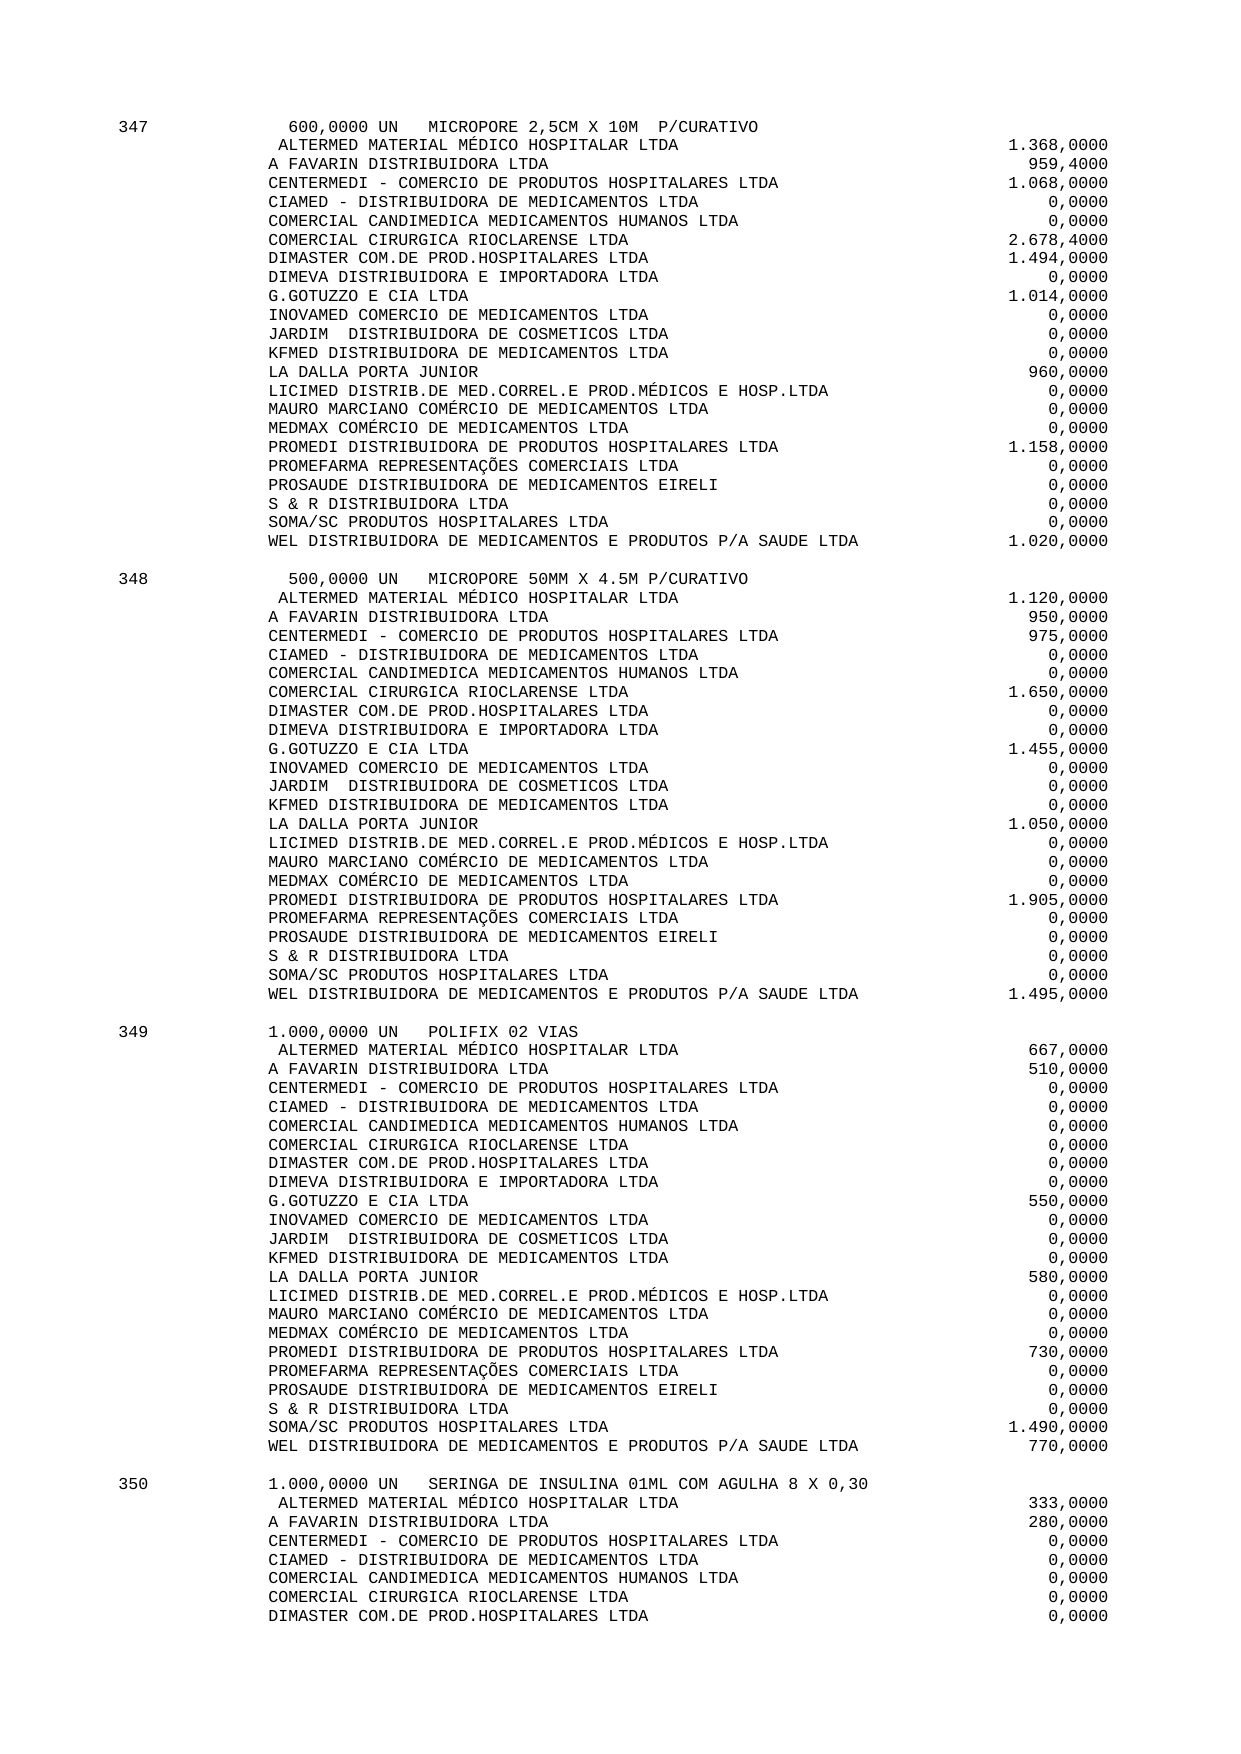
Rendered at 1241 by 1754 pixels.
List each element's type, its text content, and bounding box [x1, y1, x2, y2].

text 347 600,0000 UN MICROPORE 2,5CM X 10M P/CURATIVO ALTERMED MATERIAL MÉDICO HOSPITALAR LTDA 1.368,0000 A FAVARIN DISTRIBUIDORA LTDA 959,4000 CENTERMEDI - COMERCIO DE PRODUTOS HOSPITALARES LTDA 1.068,0000 CIAMED - DISTRIBUIDORA DE MEDICAMENTOS LTDA 0,0000 COMERCIAL CANDIMEDICA MEDICAMENTOS HUMANOS LTDA 0,0000 COMERCIAL CIRURGICA RIOCLARENSE LTDA 2.678,4000 DIMASTER COM.DE PROD.HOSPITALARES LTDA 1.494,0000 DIMEVA DISTRIBUIDORA E IMPORTADORA LTDA 0,0000 G.GOTUZZO E CIA LTDA 1.014,0000 INOVAMED COMERCIO DE MEDICAMENTOS LTDA 0,0000 JARDIM DISTRIBUIDORA DE COSMETICOS LTDA 0,0000 KFMED DISTRIBUIDORA DE MEDICAMENTOS LTDA 0,0000 LA DALLA PORTA JUNIOR 960,0000 LICIMED DISTRIB.DE MED.CORREL.E PROD.MÉDICOS E HOSP.LTDA 0,0000 MAURO MARCIANO COMÉRCIO DE MEDICAMENTOS LTDA 0,0000 MEDMAX COMÉRCIO DE MEDICAMENTOS LTDA 0,0000 PROMEDI DISTRIBUIDORA DE PRODUTOS HOSPITALARES LTDA 1.158,0000 PROMEFARMA REPRESENTAÇÕES COMERCIAIS LTDA 0,0000 PROSAUDE DISTRIBUIDORA DE MEDICAMENTOS EIRELI 0,0000 S & R DISTRIBUIDORA LTDA 0,0000 SOMA/SC PRODUTOS HOSPITALARES LTDA 0,0000 WEL DISTRIBUIDORA DE MEDICAMENTOS E PRODUTOS P/A SAUDE LTDA 1.020,0000 348 500,0000 UN MICROPORE 50MM X 4.5M P/CURATIVO ALTERMED MATERIAL MÉDICO HOSPITALAR LTDA 1.120,0000 A FAVARIN DISTRIBUIDORA LTDA 950,0000 CENTERMEDI - COMERCIO DE PRODUTOS HOSPITALARES LTDA 975,0000 CIAMED - DISTRIBUIDORA DE MEDICAMENTOS LTDA 0,0000 COMERCIAL CANDIMEDICA MEDICAMENTOS HUMANOS LTDA 0,0000 COMERCIAL CIRURGICA RIOCLARENSE LTDA 1.650,0000 DIMASTER COM.DE PROD.HOSPITALARES LTDA 0,0000 DIMEVA DISTRIBUIDORA E IMPORTADORA LTDA 0,0000 G.GOTUZZO E CIA LTDA 1.455,0000 INOVAMED COMERCIO DE MEDICAMENTOS LTDA 0,0000 JARDIM DISTRIBUIDORA DE COSMETICOS LTDA 0,0000 KFMED DISTRIBUIDORA DE MEDICAMENTOS LTDA 0,0000 LA DALLA PORTA JUNIOR 1.050,0000 LICIMED DISTRIB.DE MED.CORREL.E PROD.MÉDICOS E HOSP.LTDA 0,0000 MAURO MARCIANO COMÉRCIO DE MEDICAMENTOS LTDA 0,0000 MEDMAX COMÉRCIO DE MEDICAMENTOS LTDA 0,0000 PROMEDI DISTRIBUIDORA DE PRODUTOS HOSPITALARES LTDA 1.905,0000 PROMEFARMA REPRESENTAÇÕES COMERCIAIS LTDA 0,0000 PROSAUDE DISTRIBUIDORA DE MEDICAMENTOS EIRELI 0,0000 S & R DISTRIBUIDORA LTDA 0,0000 SOMA/SC PRODUTOS HOSPITALARES LTDA 0,0000 WEL DISTRIBUIDORA DE MEDICAMENTOS E PRODUTOS P/A SAUDE LTDA 1.495,0000 349 1.000,0000 UN POLIFIX 02 VIAS ALTERMED MATERIAL MÉDICO HOSPITALAR LTDA 667,0000 A FAVARIN DISTRIBUIDORA LTDA 510,0000 CENTERMEDI - COMERCIO DE PRODUTOS HOSPITALARES LTDA 0,0000 CIAMED - DISTRIBUIDORA DE MEDICAMENTOS LTDA 0,0000 COMERCIAL CANDIMEDICA MEDICAMENTOS HUMANOS LTDA 0,0000 COMERCIAL CIRURGICA RIOCLARENSE LTDA 0,0000 DIMASTER COM.DE PROD.HOSPITALARES LTDA 0,0000 DIMEVA DISTRIBUIDORA E IMPORTADORA LTDA 0,0000 G.GOTUZZO E CIA LTDA 550,0000 INOVAMED COMERCIO DE MEDICAMENTOS LTDA 0,0000 JARDIM DISTRIBUIDORA DE COSMETICOS LTDA 0,0000 KFMED DISTRIBUIDORA DE MEDICAMENTOS LTDA 0,0000 LA DALLA PORTA JUNIOR 580,0000 LICIMED DISTRIB.DE MED.CORREL.E PROD.MÉDICOS E HOSP.LTDA 0,0000 MAURO MARCIANO COMÉRCIO DE MEDICAMENTOS LTDA 0,0000 MEDMAX COMÉRCIO DE MEDICAMENTOS LTDA 0,0000 PROMEDI DISTRIBUIDORA DE PRODUTOS HOSPITALARES LTDA 730,0000 PROMEFARMA REPRESENTAÇÕES COMERCIAIS LTDA 0,0000 PROSAUDE DISTRIBUIDORA DE MEDICAMENTOS EIRELI 0,0000 S & R DISTRIBUIDORA LTDA 0,0000 SOMA/SC PRODUTOS HOSPITALARES LTDA 1.490,0000 WEL DISTRIBUIDORA DE MEDICAMENTOS E PRODUTOS P/A SAUDE LTDA 770,0000 350 1.000,0000 UN SERINGA DE INSULINA 01ML COM AGULHA 8 X 0,30 ALTERMED MATERIAL MÉDICO HOSPITALAR LTDA 333,0000 A FAVARIN DISTRIBUIDORA LTDA 280,0000 CENTERMEDI - COMERCIO DE PRODUTOS HOSPITALARES LTDA 0,0000 CIAMED - DISTRIBUIDORA DE MEDICAMENTOS LTDA 0,0000 COMERCIAL CANDIMEDICA MEDICAMENTOS HUMANOS LTDA 0,0000 COMERCIAL CIRURGICA RIOCLARENSE LTDA 0,0000 DIMASTER COM.DE PROD.HOSPITALARES LTDA 0,0000 [118, 118, 1122, 1626]
